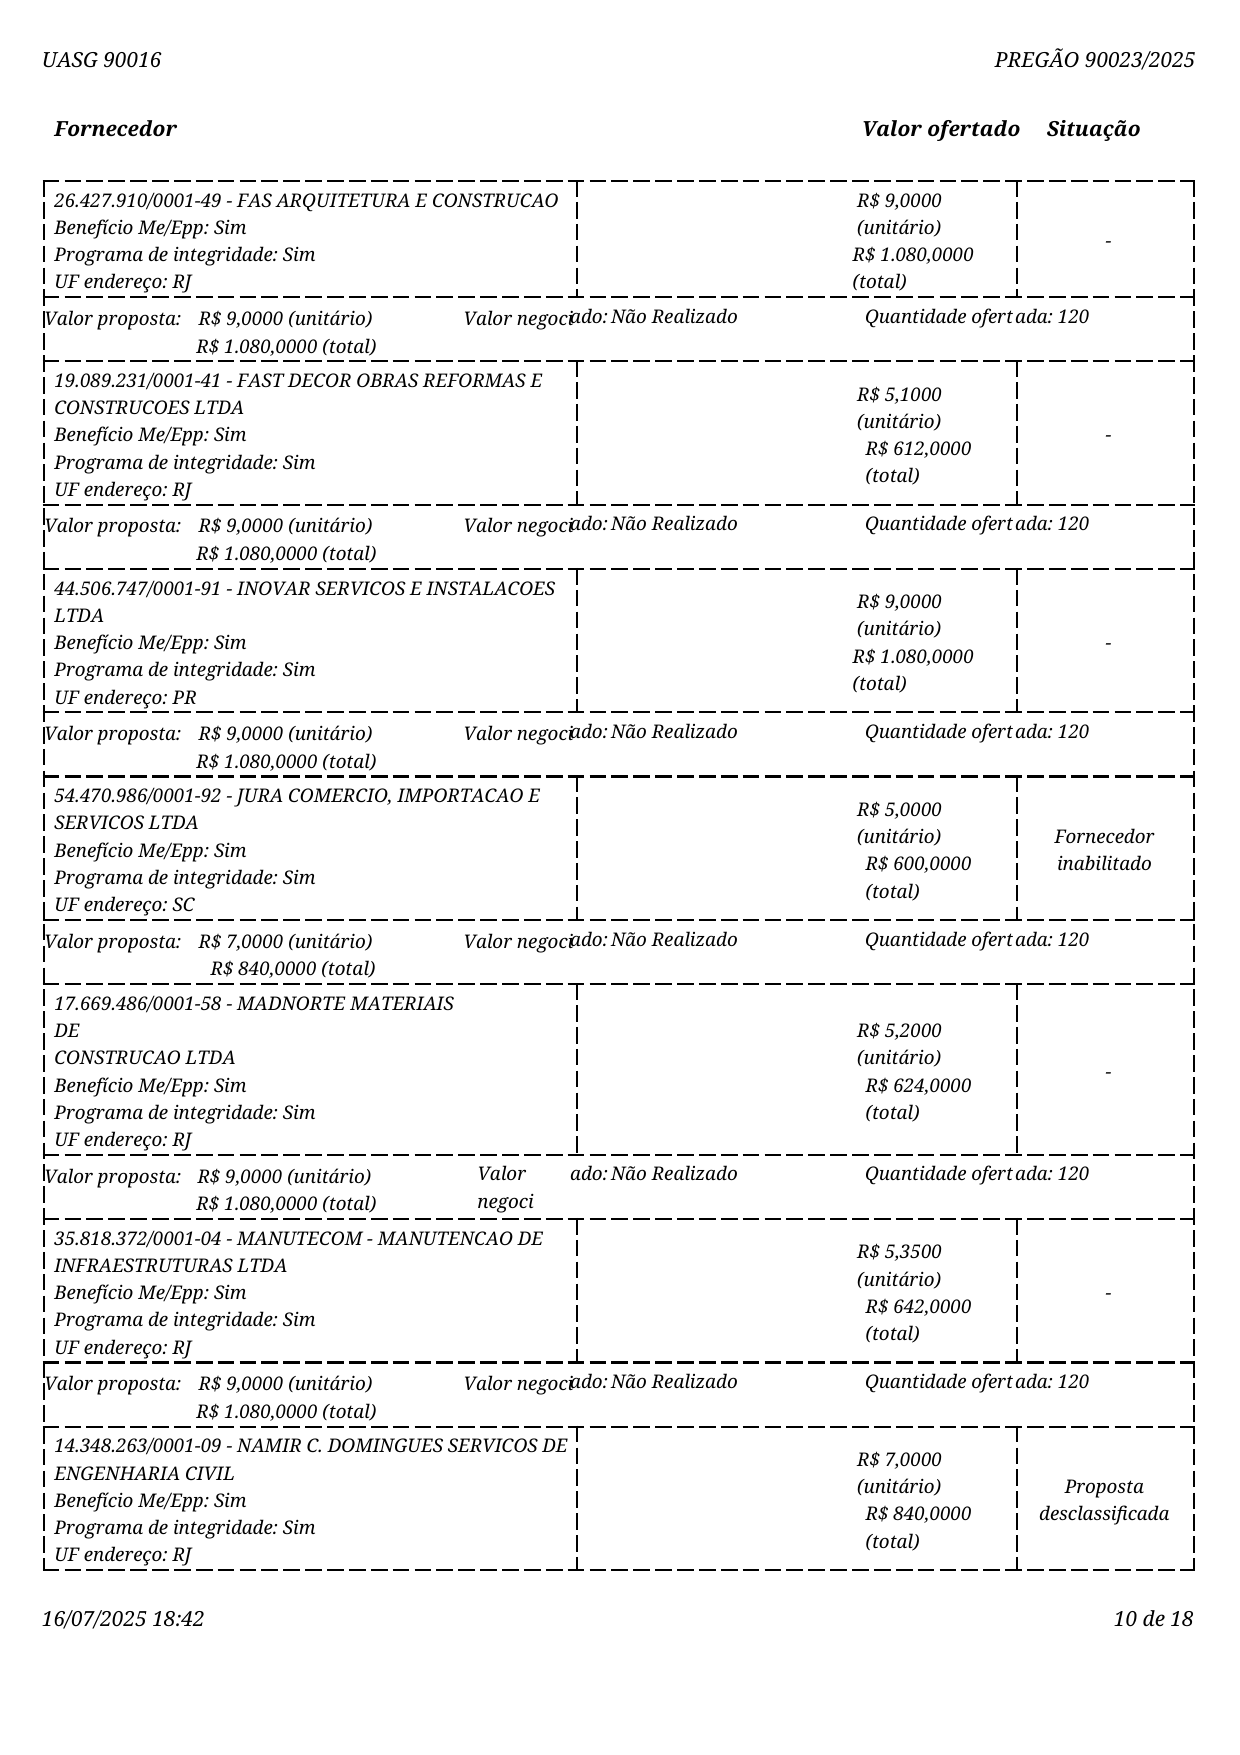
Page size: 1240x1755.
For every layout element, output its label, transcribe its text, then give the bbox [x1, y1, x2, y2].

table_cell R$ 9,0000 (unitário) R$ 1.080,0000 (total) [853, 568, 1017, 711]
table_cell R$ 7,0000 (unitário) R$ 840,0000 (total) [853, 1426, 1017, 1569]
table_cell - [1101, 360, 1194, 504]
table_cell [477, 983, 577, 1154]
table_cell R$ 5,0000 (unitário) R$ 600,0000 (total) [853, 775, 1017, 919]
table_cell ado: Não Realizado [577, 504, 852, 568]
table_cell ada: 120 [1017, 504, 1101, 568]
table_cell [1017, 568, 1101, 711]
table_cell 19.089.231/0001-41 - FAST DECOR OBRAS REFORMAS E CONSTRUCOES LTDA Benefício Me/Epp: Sim Programa de integridade: Sim UF endereço: RJ [44, 360, 577, 504]
table_cell Valor proposta: R$ 9,0000 (unitário) Valor negoci R$ 1.080,0000 (total) [44, 1361, 577, 1426]
table_cell ado: Não Realizado [577, 1154, 852, 1218]
table_cell Proposta desclassificada [1017, 1426, 1194, 1569]
table_cell Quantidade ofert [853, 711, 1017, 775]
table_cell 54.470.986/0001-92 - JURA COMERCIO, IMPORTACAO E SERVICOS LTDA Benefício Me/Epp: Sim Programa de integridade: Sim UF endereço: SC [44, 775, 577, 919]
table_cell ado: Não Realizado [577, 711, 852, 775]
table_cell [1017, 360, 1101, 504]
table_cell 44.506.747/0001-91 - INOVAR SERVICOS E INSTALACOES LTDA Benefício Me/Epp: Sim Programa de integridade: Sim UF endereço: PR [44, 568, 577, 711]
table_cell R$ 5,2000 (unitário) R$ 624,0000 (total) [853, 983, 1017, 1154]
table_cell 35.818.372/0001-04 - MANUTECOM - MANUTENCAO DE INFRAESTRUTURAS LTDA Benefício Me/Epp: Sim Programa de integridade: Sim UF endereço: RJ [44, 1218, 577, 1361]
table_cell Quantidade ofert [853, 1154, 1017, 1218]
table_cell [1017, 983, 1101, 1154]
table_cell [1101, 711, 1194, 775]
table_cell - [1101, 1218, 1194, 1361]
table_cell [577, 1218, 852, 1361]
table_cell Quantidade ofert [853, 504, 1017, 568]
table_cell Valor proposta: R$ 9,0000 (unitário) Valor negoci R$ 1.080,0000 (total) [44, 296, 577, 360]
table_cell 17.669.486/0001-58 - MADNORTE MATERIAIS DE CONSTRUCAO LTDA Benefício Me/Epp: Sim Programa de integridade: Sim UF endereço: RJ [44, 983, 477, 1154]
table_cell Valor proposta: R$ 9,0000 (unitário) Valor negoci R$ 1.080,0000 (total) [44, 504, 577, 568]
table_cell [577, 360, 852, 504]
table_cell [1101, 504, 1194, 568]
table_cell ada: 120 [1017, 1361, 1101, 1426]
table_header [1017, 180, 1101, 296]
table_cell Valor proposta: R$ 9,0000 (unitário) Valor negoci R$ 1.080,0000 (total) [44, 711, 577, 775]
table_cell [1017, 1218, 1101, 1361]
table_cell [1101, 1154, 1194, 1218]
table_cell ada: 120 [1017, 711, 1101, 775]
table_header [577, 180, 852, 296]
table_cell R$ 5,3500 (unitário) R$ 642,0000 (total) [853, 1218, 1017, 1361]
table_cell ada: 120 [1017, 1154, 1101, 1218]
table_cell [1101, 1361, 1194, 1426]
table_cell Quantidade ofert [853, 296, 1017, 360]
table_header R$ 9,0000 (unitário) R$ 1.080,0000 (total) [853, 180, 1017, 296]
table_cell Valor proposta: R$ 7,0000 (unitário) Valor negoci R$ 840,0000 (total) [44, 919, 577, 983]
table_header - [1101, 180, 1194, 296]
table_header 26.427.910/0001-49 - FAS ARQUITETURA E CONSTRUCAO Benefício Me/Epp: Sim Programa de integridade: Sim UF endereço: RJ [44, 180, 577, 296]
table_cell - [1101, 983, 1194, 1154]
table_cell ada: 120 [1017, 919, 1194, 983]
table_cell Valor negoci [477, 1154, 577, 1218]
table_cell ado: Não Realizado [577, 919, 852, 983]
table_cell Fornecedor inabilitado [1017, 775, 1194, 919]
table_cell ado: Não Realizado [577, 296, 852, 360]
table_cell - [1101, 568, 1194, 711]
table_cell Quantidade ofert [853, 919, 1017, 983]
table_cell [577, 983, 852, 1154]
table_cell ada: 120 [1017, 296, 1101, 360]
table_cell R$ 5,1000 (unitário) R$ 612,0000 (total) [853, 360, 1017, 504]
table_cell [577, 1426, 852, 1569]
table_cell Quantidade ofert [853, 1361, 1017, 1426]
table_cell [1101, 296, 1194, 360]
table_cell [577, 775, 852, 919]
table_cell Valor proposta: R$ 9,0000 (unitário) R$ 1.080,0000 (total) [44, 1154, 477, 1218]
table_cell ado: Não Realizado [577, 1361, 852, 1426]
table_cell [577, 568, 852, 711]
table_cell 14.348.263/0001-09 - NAMIR C. DOMINGUES SERVICOS DE ENGENHARIA CIVIL Benefício Me/Epp: Sim Programa de integridade: Sim UF endereço: RJ [44, 1426, 577, 1569]
